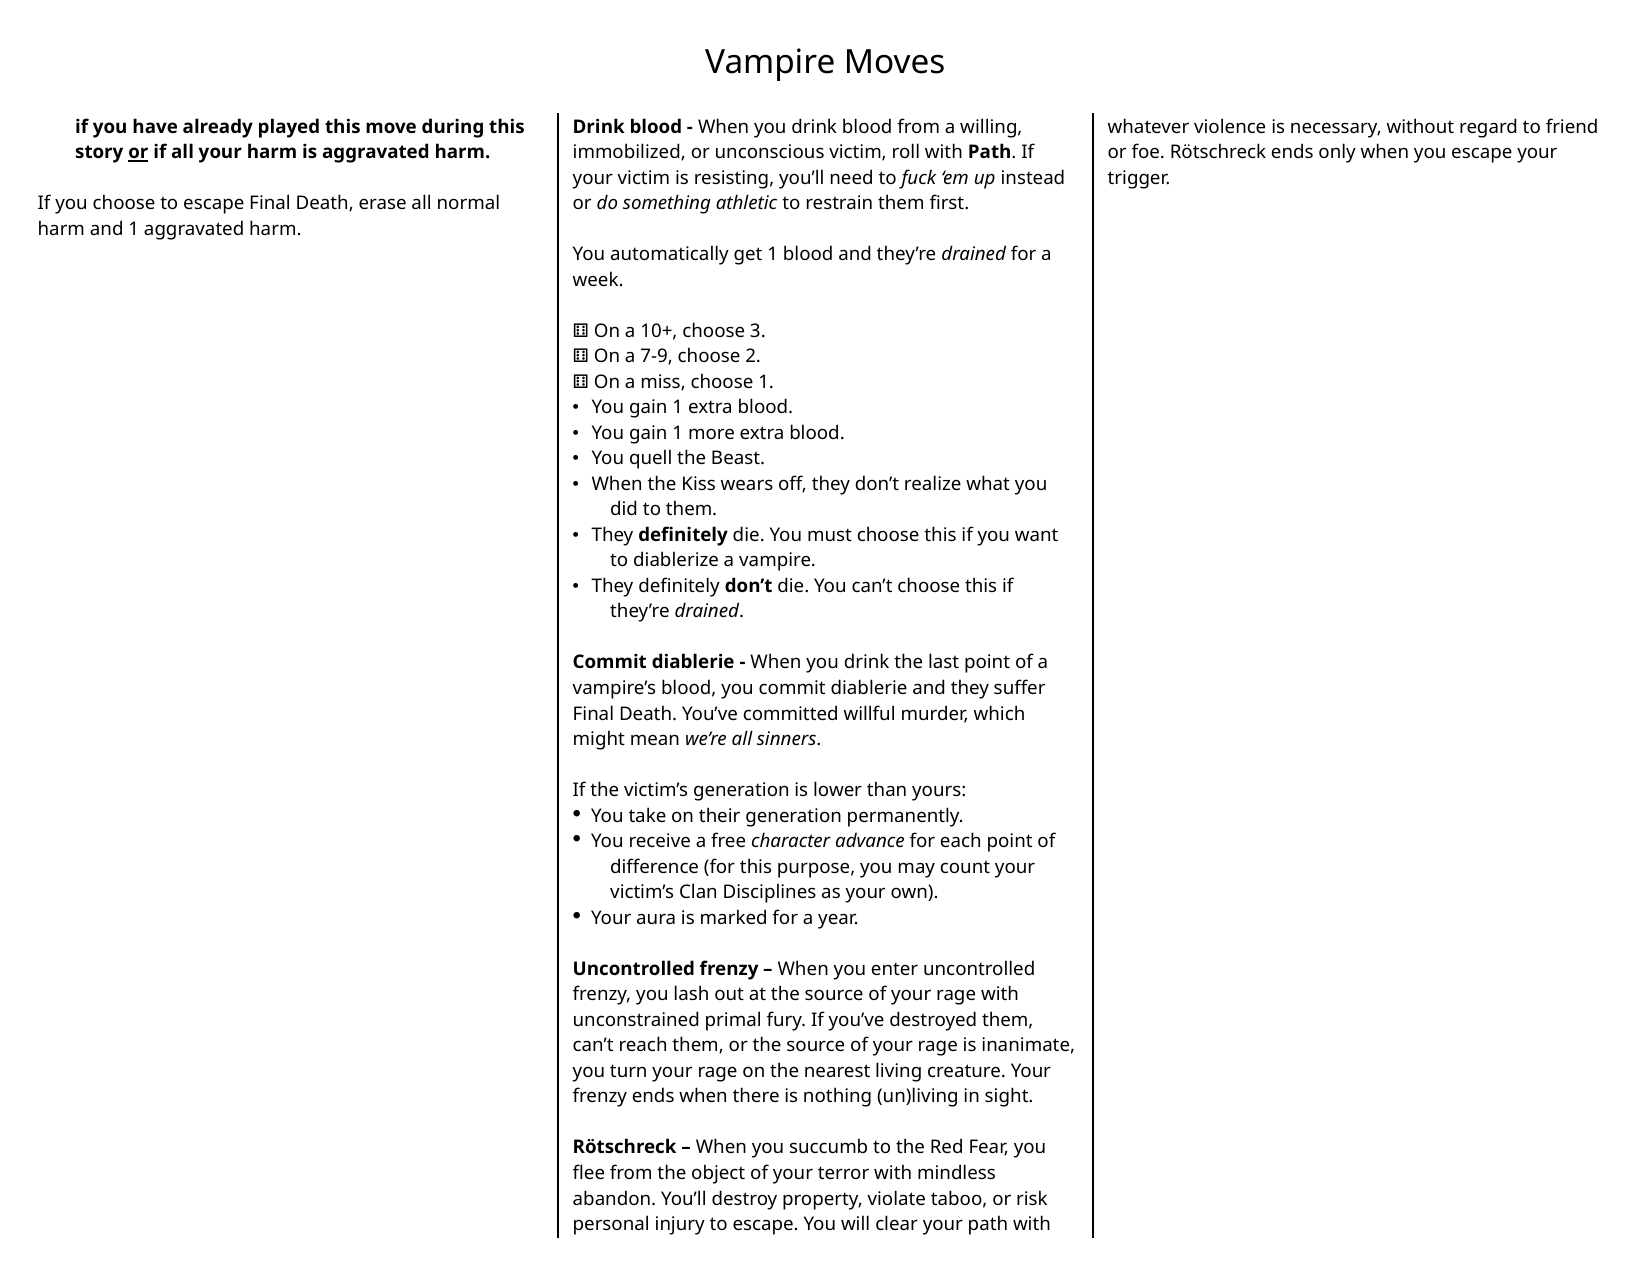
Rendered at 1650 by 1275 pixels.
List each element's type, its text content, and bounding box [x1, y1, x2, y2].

text ⚅ On a 7-9, choose 2. [572, 343, 1077, 368]
text Uncontrolled frenzy – When you enter uncontrolled frenzy, you lash out at the source of your rage with unconstrained primal fury. If you’ve destroyed them, can’t reach them, or the source of your rage is inanimate, you turn your rage on the nearest living creature. Your frenzy ends when there is nothing (un)living in sight. [572, 955, 1077, 1108]
list You gain 1 extra blood. [572, 394, 1077, 419]
text Rötschreck – When you succumb to the Red Fear, you flee from the object of your terror with mindless abandon. You’ll destroy property, violate taboo, or risk personal injury to escape. You will clear your path with [572, 1134, 1077, 1236]
list They definitely die. You must choose this if you want to diablerize a vampire. [572, 521, 1077, 572]
text If you choose to escape Final Death, erase all normal harm and 1 aggravated harm. [37, 189, 542, 241]
list You take on their generation permanently. [572, 802, 1077, 827]
list You quell the Beast. [572, 445, 1077, 470]
list You receive a free character advance for each point of difference (for this purpose, you may count your victim’s Clan Disciplines as your own). [572, 827, 1077, 904]
list You gain 1 more extra blood. [572, 419, 1077, 445]
list They definitely don’t die. You can’t choose this if they’re drained. [572, 572, 1077, 623]
text Commit diablerie - When you drink the last point of a vampire’s blood, you commit diablerie and they suffer Final Death. You’ve committed willful murder, which might mean we’re all sinners. [572, 649, 1077, 751]
text If the victim’s generation is lower than yours: [572, 776, 1077, 802]
list When the Kiss wears off, they don’t realize what you did to them. [572, 470, 1077, 521]
text You automatically get 1 blood and they’re drained for a week. [572, 241, 1077, 292]
text ⚅ On a miss, choose 1. [572, 368, 1077, 394]
text whatever violence is necessary, without regard to friend or foe. Rötschreck ends only when you escape your trigger. [1107, 113, 1612, 189]
text Drink blood - When you drink blood from a willing, immobilized, or unconscious victim, roll with Path. If your victim is resisting, you’ll need to fuck ‘em up instead or do something athletic to restrain them first. [572, 113, 1077, 215]
list Your aura is marked for a year. [572, 904, 1077, 929]
text ⚅ On a 10+, choose 3. [572, 317, 1077, 343]
list if you have already played this move during this story or if all your harm is aggravated harm. [37, 113, 542, 164]
